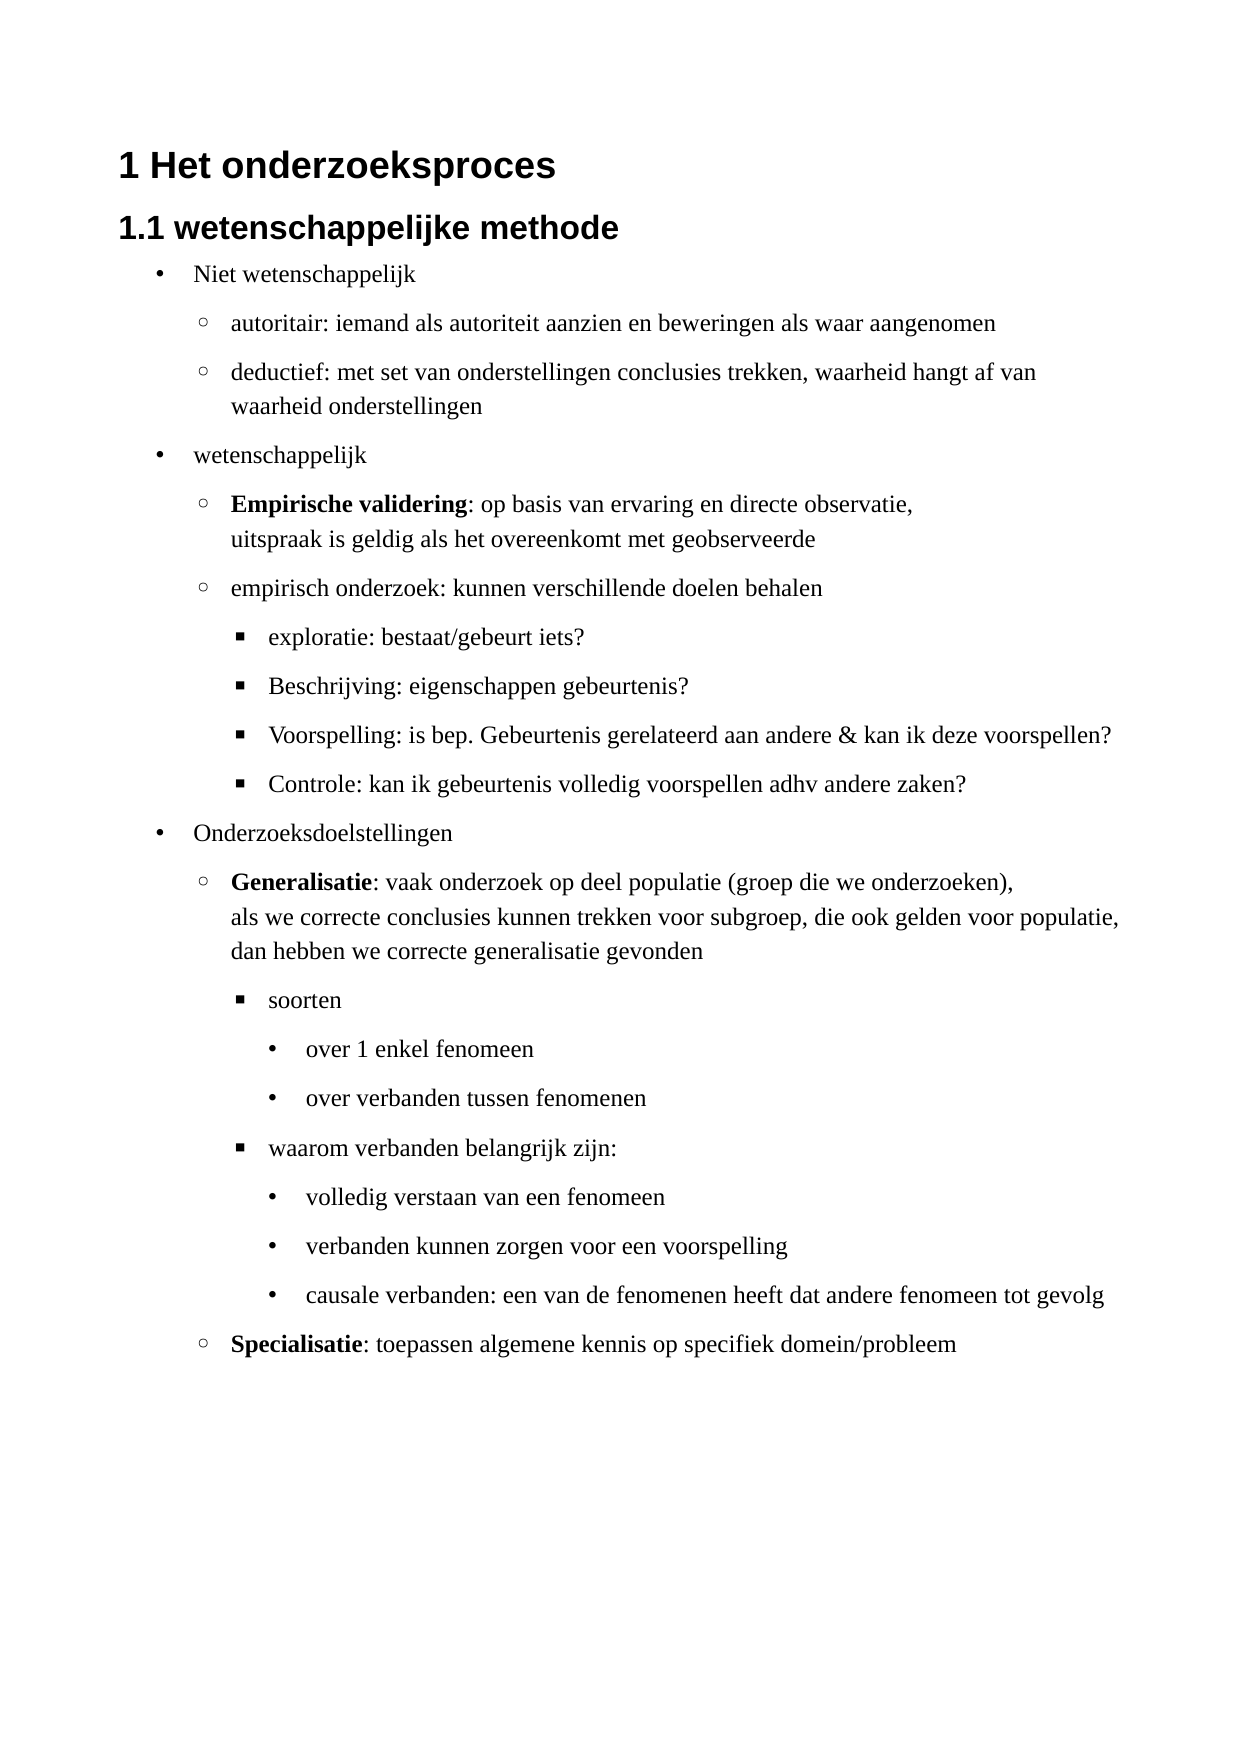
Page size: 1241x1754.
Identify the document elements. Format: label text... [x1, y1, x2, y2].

list Generalisatie: vaak onderzoek op deel populatie (groep die we onderzoeken), als we correcte conclusies kunnen trekken voor subgroep, die ook gelden voor populatie, dan hebben we correcte generalisatie gevonden [193, 867, 1122, 965]
list Niet wetenschappelijk [156, 259, 1122, 287]
list Onderzoeksdoelstellingen [156, 818, 1122, 847]
list waarom verbanden belangrijk zijn: [231, 1133, 1122, 1161]
subtitle 1 Het onderzoeksproces [118, 143, 1122, 187]
list Specialisatie: toepassen algemene kennis op specifiek domein/probleem [193, 1329, 1122, 1358]
list Beschrijving: eigenschappen gebeurtenis? [231, 671, 1122, 700]
list causale verbanden: een van de fenomenen heeft dat andere fenomeen tot gevolg [268, 1280, 1122, 1308]
list empirisch onderzoek: kunnen verschillende doelen behalen [193, 573, 1122, 602]
list over 1 enkel fenomeen [268, 1034, 1122, 1063]
list autoritair: iemand als autoriteit aanzien en beweringen als waar aangenomen [193, 308, 1122, 337]
list verbanden kunnen zorgen voor een voorspelling [268, 1231, 1122, 1259]
list volledig verstaan van een fenomeen [268, 1182, 1122, 1210]
list Voorspelling: is bep. Gebeurtenis gerelateerd aan andere & kan ik deze voorspellen? [231, 720, 1122, 749]
list over verbanden tussen fenomenen [268, 1083, 1122, 1112]
list Controle: kan ik gebeurtenis volledig voorspellen adhv andere zaken? [231, 769, 1122, 798]
subtitle 1.1 wetenschappelijke methode [118, 208, 1122, 246]
list soorten [231, 985, 1122, 1014]
list wetenschappelijk [156, 440, 1122, 469]
list exploratie: bestaat/gebeurt iets? [231, 622, 1122, 651]
list Empirische validering: op basis van ervaring en directe observatie, uitspraak is geldig als het overeenkomt met geobserveerde [193, 489, 1122, 553]
list deductief: met set van onderstellingen conclusies trekken, waarheid hangt af van waarheid onderstellingen [193, 357, 1122, 420]
